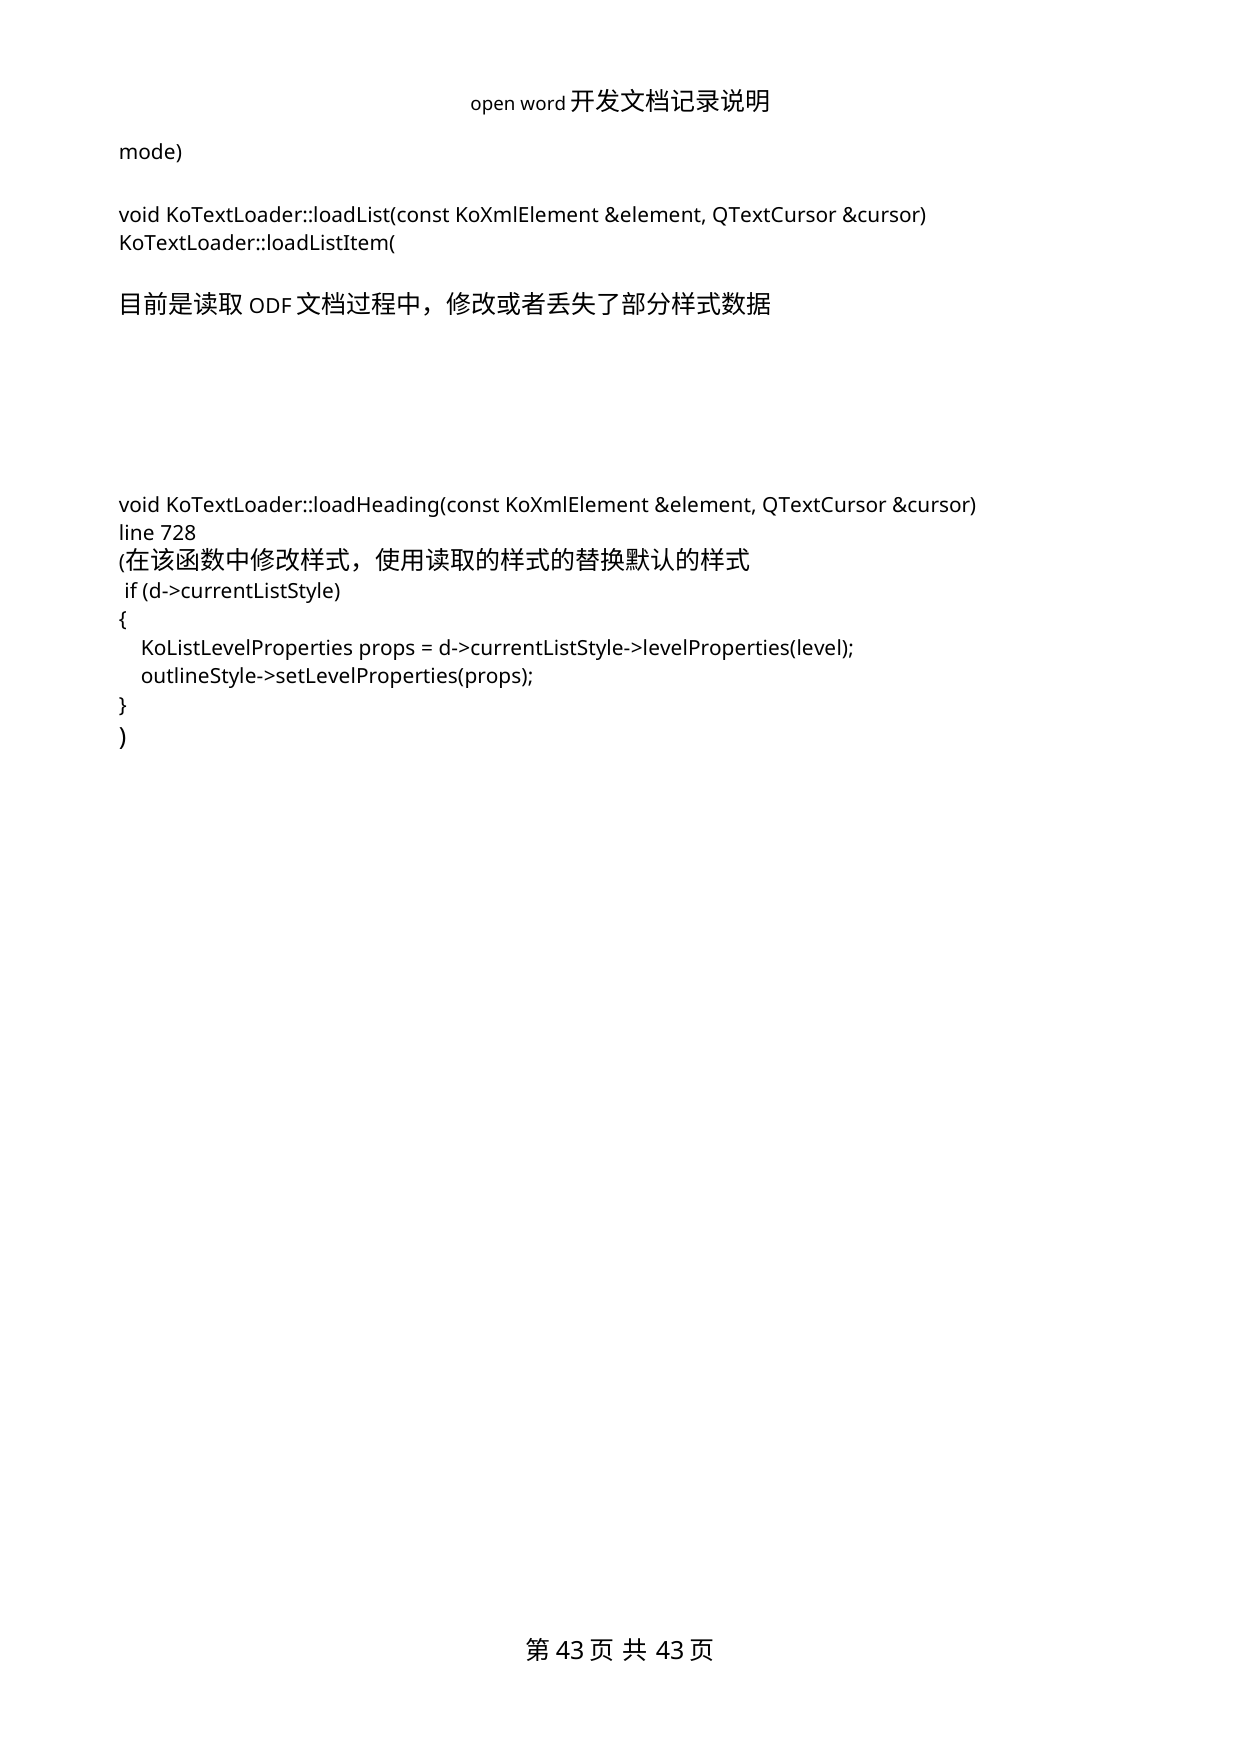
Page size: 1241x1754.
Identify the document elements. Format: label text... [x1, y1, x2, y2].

text { [119, 604, 1121, 633]
text mode) [119, 137, 1121, 166]
text (在该函数中修改样式，使用读取的样式的替换默认的样式 [119, 547, 1121, 576]
text void KoTextLoader::loadHeading(const KoXmlElement &element, QTextCursor &cursor) [119, 489, 1121, 518]
text if (d->currentListStyle) [119, 576, 1121, 604]
text KoListLevelProperties props = d->currentListStyle->levelProperties(level); [119, 633, 1121, 661]
text 目前是读取ODF文档过程中，修改或者丢失了部分样式数据 [119, 291, 1121, 320]
text ) [119, 718, 1121, 752]
text void KoTextLoader::loadList(const KoXmlElement &element, QTextCursor &cursor) [119, 200, 1121, 228]
text outlineStyle->setLevelProperties(props); [119, 661, 1121, 690]
text } [119, 690, 1121, 718]
text KoTextLoader::loadListItem( [119, 228, 1121, 257]
text line 728 [119, 518, 1121, 547]
